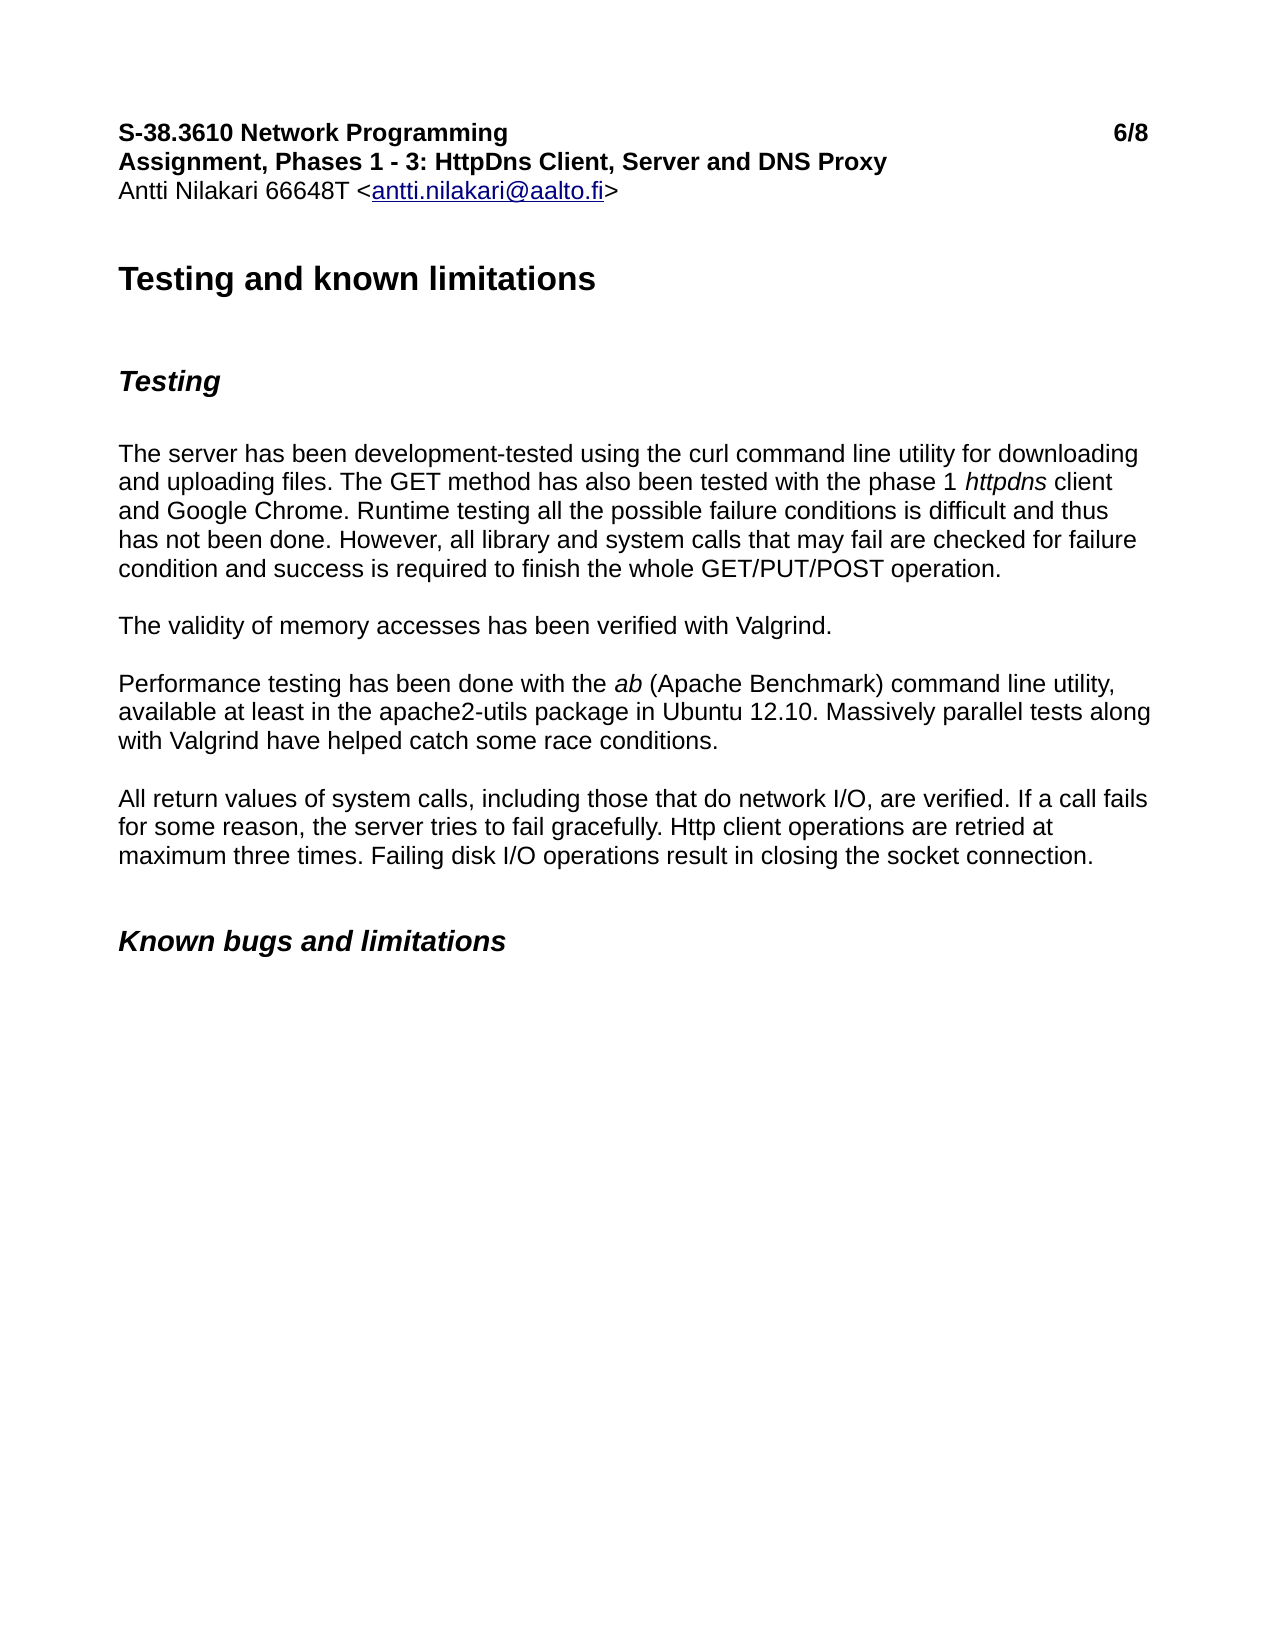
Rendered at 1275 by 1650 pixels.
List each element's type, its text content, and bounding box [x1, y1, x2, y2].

subtitle Testing and known limitations [118, 259, 1157, 297]
text The validity of memory accesses has been verified with Valgrind. [118, 611, 1157, 640]
subtitle Testing [118, 364, 1157, 397]
text The server has been development-tested using the curl command line utility for downloading and uploading files. The GET method has also been tested with the phase 1 httpdns client and Google Chrome. Runtime testing all the possible failure conditions is difficult and thus has not been done. However, all library and system calls that may fail are checked for failure condition and success is required to finish the whole GET/PUT/POST operation. [118, 438, 1157, 582]
subtitle Known bugs and limitations [118, 923, 1157, 957]
text All return values of system calls, including those that do network I/O, are verified. If a call fails for some reason, the server tries to fail gracefully. Http client operations are retried at maximum three times. Failing disk I/O operations result in closing the socket connection. [118, 783, 1157, 870]
text Performance testing has been done with the ab (Apache Benchmark) command line utility, available at least in the apache2-utils package in Ubuntu 12.10. Massively parallel tests along with Valgrind have helped catch some race conditions. [118, 668, 1157, 755]
